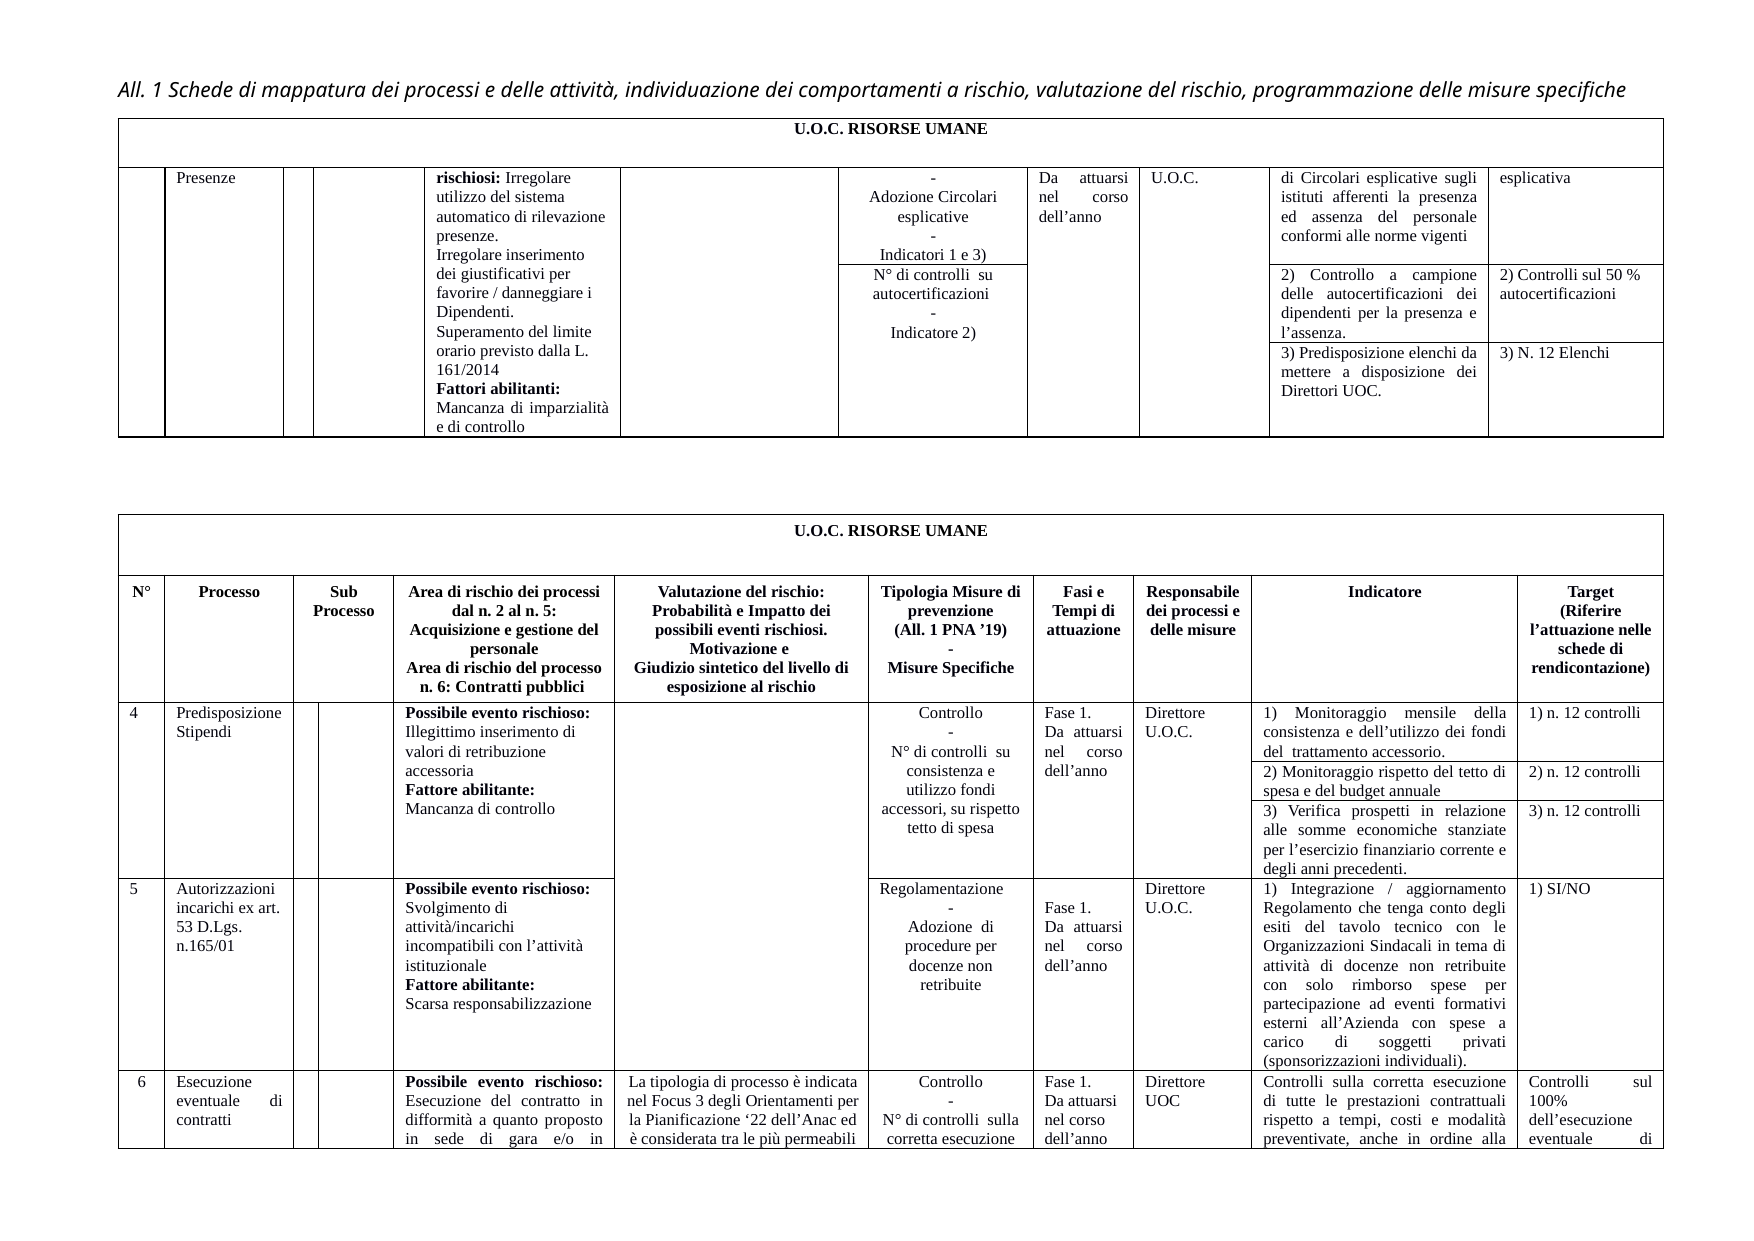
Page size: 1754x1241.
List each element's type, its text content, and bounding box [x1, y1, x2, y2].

table_cell [314, 168, 424, 436]
table_cell 3) Verifica prospetti in relazione alle somme economiche stanziate per l’esercizio finanziario corrente e degli anni precedenti. [1252, 801, 1517, 878]
table_cell 3) n. 12 controlli [1518, 801, 1663, 878]
table_cell Tipologia Misure di prevenzione (All. 1 PNA ’19) - Misure Specifiche [869, 576, 1033, 702]
table_cell [284, 168, 313, 436]
table_cell Esecuzione eventuale di contratti [165, 1071, 293, 1148]
table_cell Direttore UOC [1134, 1071, 1251, 1148]
table_cell Controllo - N° di controlli sulla corretta esecuzione [869, 1071, 1033, 1148]
table_cell [319, 879, 393, 1070]
table_cell esplicativa [1489, 168, 1663, 264]
table_cell Area di rischio dei processi dal n. 2 al n. 5: Acquisizione e gestione del personale Area di rischio del processo n. 6: Contratti pubblici [394, 576, 614, 702]
table_cell N° di controlli su autocertificazioni - Indicatore 2) [839, 265, 1027, 436]
table_cell Controlli sul 100% dell’esecuzione eventuale di [1518, 1071, 1663, 1148]
table_cell 1) Integrazione / aggiornamento Regolamento che tenga conto degli esiti del tavolo tecnico con le Organizzazioni Sindacali in tema di attività di docenze non retribuite con solo rimborso spese per partecipazione ad eventi formativi esterni all’Azienda con spese a carico di soggetti privati (sponsorizzazioni individuali). [1252, 879, 1517, 1070]
table_cell N° [119, 576, 164, 702]
table_cell rischiosi: Irregolare utilizzo del sistema automatico di rilevazione presenze. Irregolare inserimento dei giustificativi per favorire / danneggiare i Dipendenti. Superamento del limite orario previsto dalla L. 161/2014 Fattori abilitanti: Mancanza di imparzialità e di controllo [425, 168, 620, 436]
table_cell [615, 703, 868, 1070]
table_cell [119, 168, 164, 436]
table_cell Direttore U.O.C. [1134, 703, 1251, 878]
table_cell [294, 703, 318, 878]
table_cell Regolamentazione - Adozione di procedure per docenze non retribuite [869, 879, 1033, 1070]
table_cell 5 [119, 879, 164, 1070]
table_cell Possibile evento rischioso: Svolgimento di attività/incarichi incompatibili con l’attività istituzionale Fattore abilitante: Scarsa responsabilizzazione [394, 879, 614, 1070]
table_cell 3) Predisposizione elenchi da mettere a disposizione dei Direttori UOC. [1270, 343, 1488, 436]
table_cell [294, 879, 318, 1070]
table_cell Fase 1. Da attuarsi nel corso dell’anno [1034, 1071, 1133, 1148]
table_cell Fase 1. Da attuarsi nel corso dell’anno [1034, 703, 1133, 878]
table_cell Processo [165, 576, 293, 702]
table_cell 1) n. 12 controlli [1518, 703, 1663, 761]
table_cell 2) n. 12 controlli [1518, 762, 1663, 800]
table_cell Fase 1. Da attuarsi nel corso dell’anno [1034, 879, 1133, 1070]
table_cell Fasi e Tempi di attuazione [1034, 576, 1133, 702]
table_cell Predisposizione Stipendi [165, 703, 293, 878]
table_cell U.O.C. [1140, 168, 1269, 436]
table_header U.O.C. RISORSE UMANE [119, 119, 1663, 167]
table_cell Responsabile dei processi e delle misure [1134, 576, 1251, 702]
table_cell [621, 168, 838, 436]
table_cell - Adozione Circolari esplicative - Indicatori 1 e 3) [839, 168, 1027, 264]
table_cell 4 [119, 703, 164, 878]
table_cell 6 [119, 1071, 164, 1148]
table_cell Possibile evento rischioso: Esecuzione del contratto in difformità a quanto proposto in sede di gara e/o in [394, 1071, 614, 1148]
table_cell Controllo - N° di controlli su consistenza e utilizzo fondi accessori, su rispetto tetto di spesa [869, 703, 1033, 878]
table_cell di Circolari esplicative sugli istituti afferenti la presenza ed assenza del personale conformi alle norme vigenti [1270, 168, 1488, 264]
table_cell 1) Monitoraggio mensile della consistenza e dell’utilizzo dei fondi del trattamento accessorio. [1252, 703, 1517, 761]
table_cell Controlli sulla corretta esecuzione di tutte le prestazioni contrattuali rispetto a tempi, costi e modalità preventivate, anche in ordine alla [1252, 1071, 1517, 1148]
table_cell [319, 1071, 393, 1148]
table_header U.O.C. RISORSE UMANE [119, 515, 1663, 574]
table_cell 2) Controllo a campione delle autocertificazioni dei dipendenti per la presenza e l’assenza. [1270, 265, 1488, 342]
table_cell Da attuarsi nel corso dell’anno [1028, 168, 1139, 436]
table_cell Presenze [166, 168, 283, 436]
table_cell Possibile evento rischioso: Illegittimo inserimento di valori di retribuzione accessoria Fattore abilitante: Mancanza di controllo [394, 703, 614, 878]
table_cell [319, 703, 393, 878]
table_cell [294, 1071, 318, 1148]
table_cell La tipologia di processo è indicata nel Focus 3 degli Orientamenti per la Pianificazione ‘22 dell’Anac ed è considerata tra le più permeabili [615, 1071, 868, 1148]
table_cell Sub Processo [294, 576, 393, 702]
table_cell 3) N. 12 Elenchi [1489, 343, 1663, 436]
table_cell Autorizzazioni incarichi ex art. 53 D.Lgs. n.165/01 [165, 879, 293, 1070]
table_cell 2) Monitoraggio rispetto del tetto di spesa e del budget annuale [1252, 762, 1517, 800]
table_cell Indicatore [1252, 576, 1517, 702]
table_cell Valutazione del rischio: Probabilità e Impatto dei possibili eventi rischiosi. Motivazione e Giudizio sintetico del livello di esposizione al rischio [615, 576, 868, 702]
table_cell 1) SI/NO [1518, 879, 1663, 1070]
table_cell 2) Controlli sul 50 % autocertificazioni [1489, 265, 1663, 342]
table_cell Target (Riferire l’attuazione nelle schede di rendicontazione) [1518, 576, 1663, 702]
table_cell Direttore U.O.C. [1134, 879, 1251, 1070]
